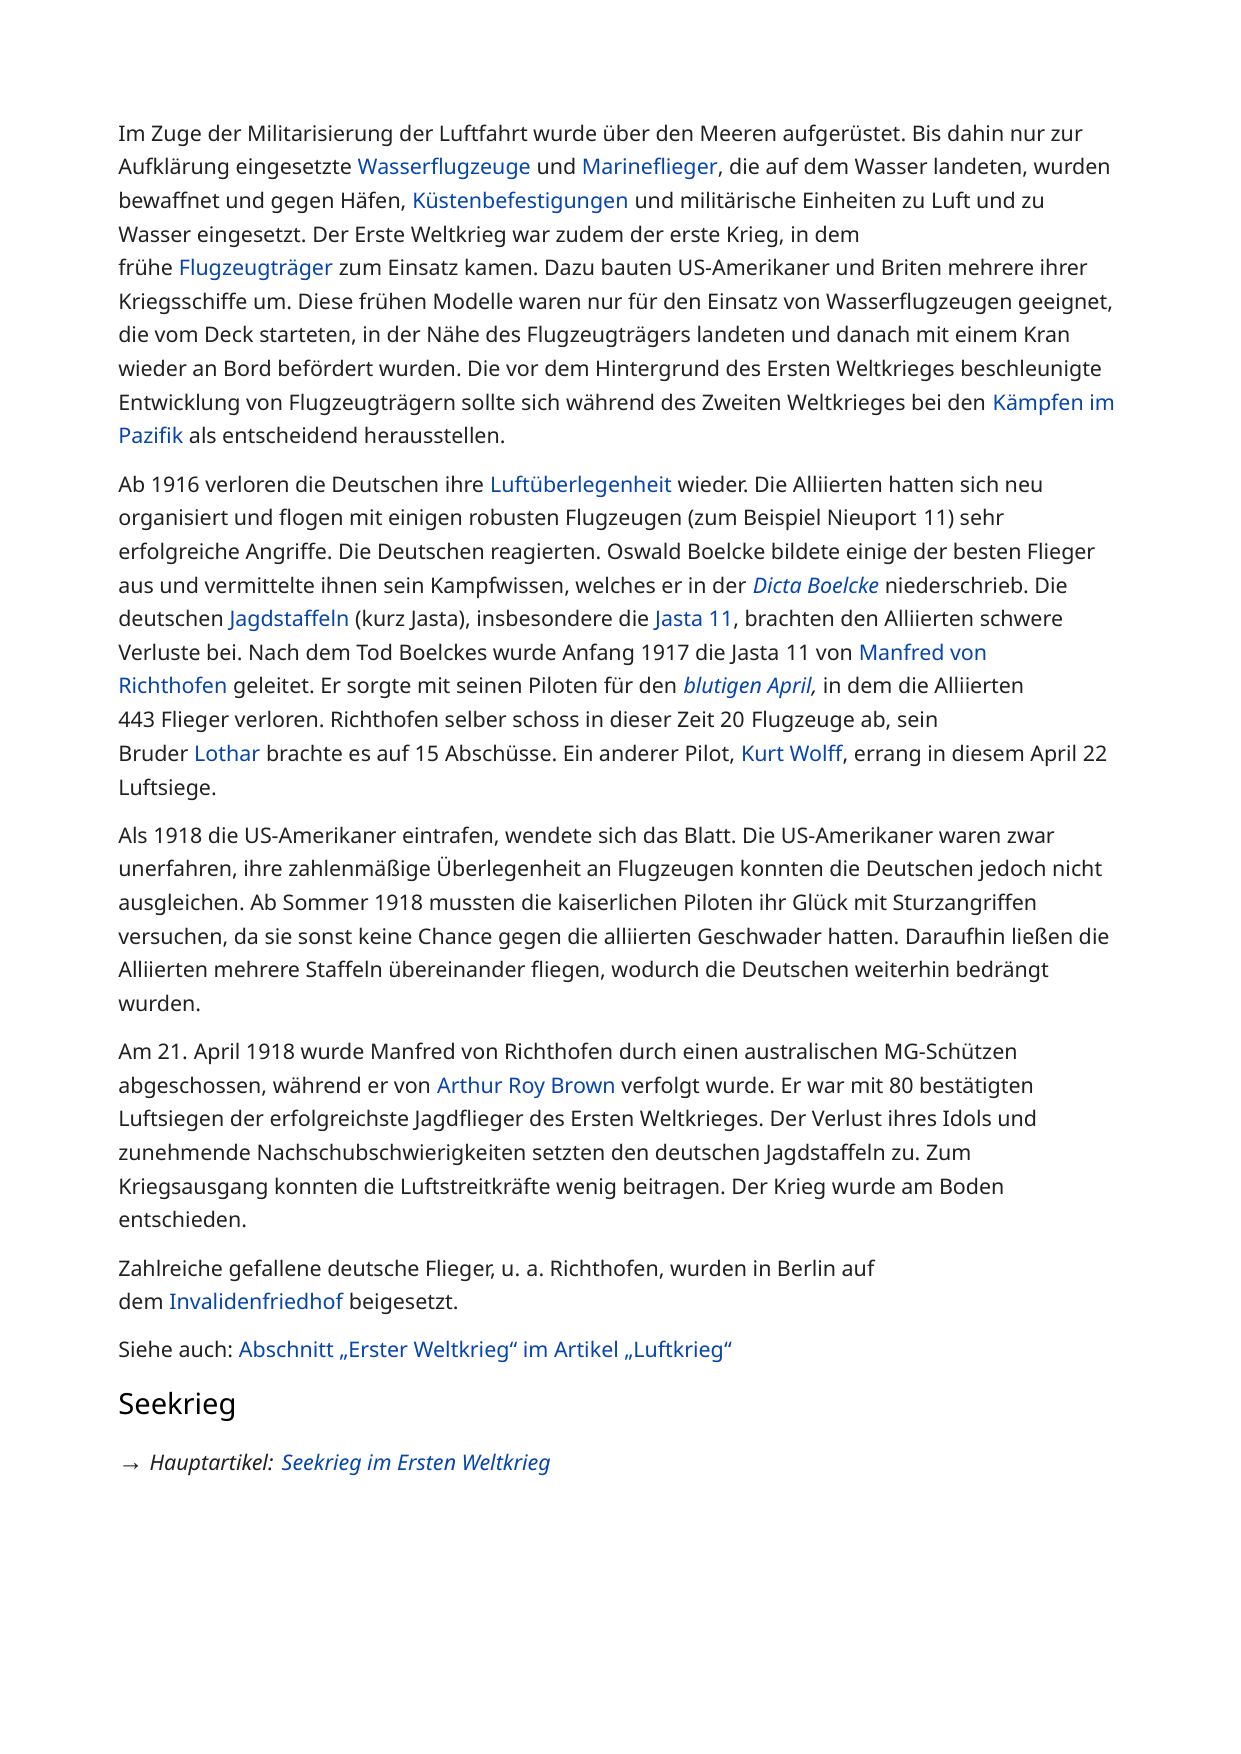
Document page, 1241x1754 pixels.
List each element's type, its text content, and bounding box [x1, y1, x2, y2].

text Am 21. April 1918 wurde Manfred von Richthofen durch einen australischen MG-Schützen abgeschossen, während er von Arthur Roy Brown verfolgt wurde. Er war mit 80 bestätigten Luftsiegen der erfolgreichste Jagdflieger des Ersten Weltkrieges. Der Verlust ihres Idols und zunehmende Nachschubschwierigkeiten setzten den deutschen Jagdstaffeln zu. Zum Kriegsausgang konnten die Luftstreitkräfte wenig beitragen. Der Krieg wurde am Boden entschieden. [118, 1037, 1122, 1234]
text Zahlreiche gefallene deutsche Flieger, u. a. Richthofen, wurden in Berlin auf dem Invalidenfriedhof beigesetzt. [118, 1253, 1122, 1316]
text Im Zuge der Militarisierung der Luftfahrt wurde über den Meeren aufgerüstet. Bis dahin nur zur Aufklärung eingesetzte Wasserflugzeuge und Marineflieger, die auf dem Wasser landeten, wurden bewaffnet und gegen Häfen, Küstenbefestigungen und militärische Einheiten zu Luft und zu Wasser eingesetzt. Der Erste Weltkrieg war zudem der erste Krieg, in dem frühe Flugzeugträger zum Einsatz kamen. Dazu bauten US-Amerikaner und Briten mehrere ihrer Kriegsschiffe um. Diese frühen Modelle waren nur für den Einsatz von Wasserflugzeugen geeignet, die vom Deck starteten, in der Nähe des Flugzeugträgers landeten und danach mit einem Kran wieder an Bord befördert wurden. Die vor dem Hintergrund des Ersten Weltkrieges beschleunigte Entwicklung von Flugzeugträgern sollte sich während des Zweiten Weltkrieges bei den Kämpfen im Pazifik als entscheidend herausstellen. [118, 118, 1122, 450]
text Als 1918 die US-Amerikaner eintrafen, wendete sich das Blatt. Die US-Amerikaner waren zwar unerfahren, ihre zahlenmäßige Überlegenheit an Flugzeugen konnten die Deutschen jedoch nicht ausgleichen. Ab Sommer 1918 mussten die kaiserlichen Piloten ihr Glück mit Sturzangriffen versuchen, da sie sonst keine Chance gegen die alliierten Geschwader hatten. Daraufhin ließen die Alliierten mehrere Staffeln übereinander fliegen, wodurch die Deutschen weiterhin bedrängt wurden. [118, 820, 1122, 1018]
text Ab 1916 verloren die Deutschen ihre Luftüberlegenheit wieder. Die Alliierten hatten sich neu organisiert und flogen mit einigen robusten Flugzeugen (zum Beispiel Nieuport 11) sehr erfolgreiche Angriffe. Die Deutschen reagierten. Oswald Boelcke bildete einige der besten Flieger aus und vermittelte ihnen sein Kampfwissen, welches er in der Dicta Boelcke niederschrieb. Die deutschen Jagdstaffeln (kurz Jasta), insbesondere die Jasta 11, brachten den Alliierten schwere Verluste bei. Nach dem Tod Boelckes wurde Anfang 1917 die Jasta 11 von Manfred von Richthofen geleitet. Er sorgte mit seinen Piloten für den blutigen April, in dem die Alliierten 443 Flieger verloren. Richthofen selber schoss in dieser Zeit 20 Flugzeuge ab, sein Bruder Lothar brachte es auf 15 Abschüsse. Ein anderer Pilot, Kurt Wolff, errang in diesem April 22 Luftsiege. [118, 469, 1122, 801]
subtitle Seekrieg [118, 1383, 1122, 1423]
text Siehe auch: Abschnitt „Erster Weltkrieg“ im Artikel „Luftkrieg“ [118, 1335, 1122, 1364]
text → Hauptartikel: Seekrieg im Ersten Weltkrieg [118, 1447, 1122, 1476]
